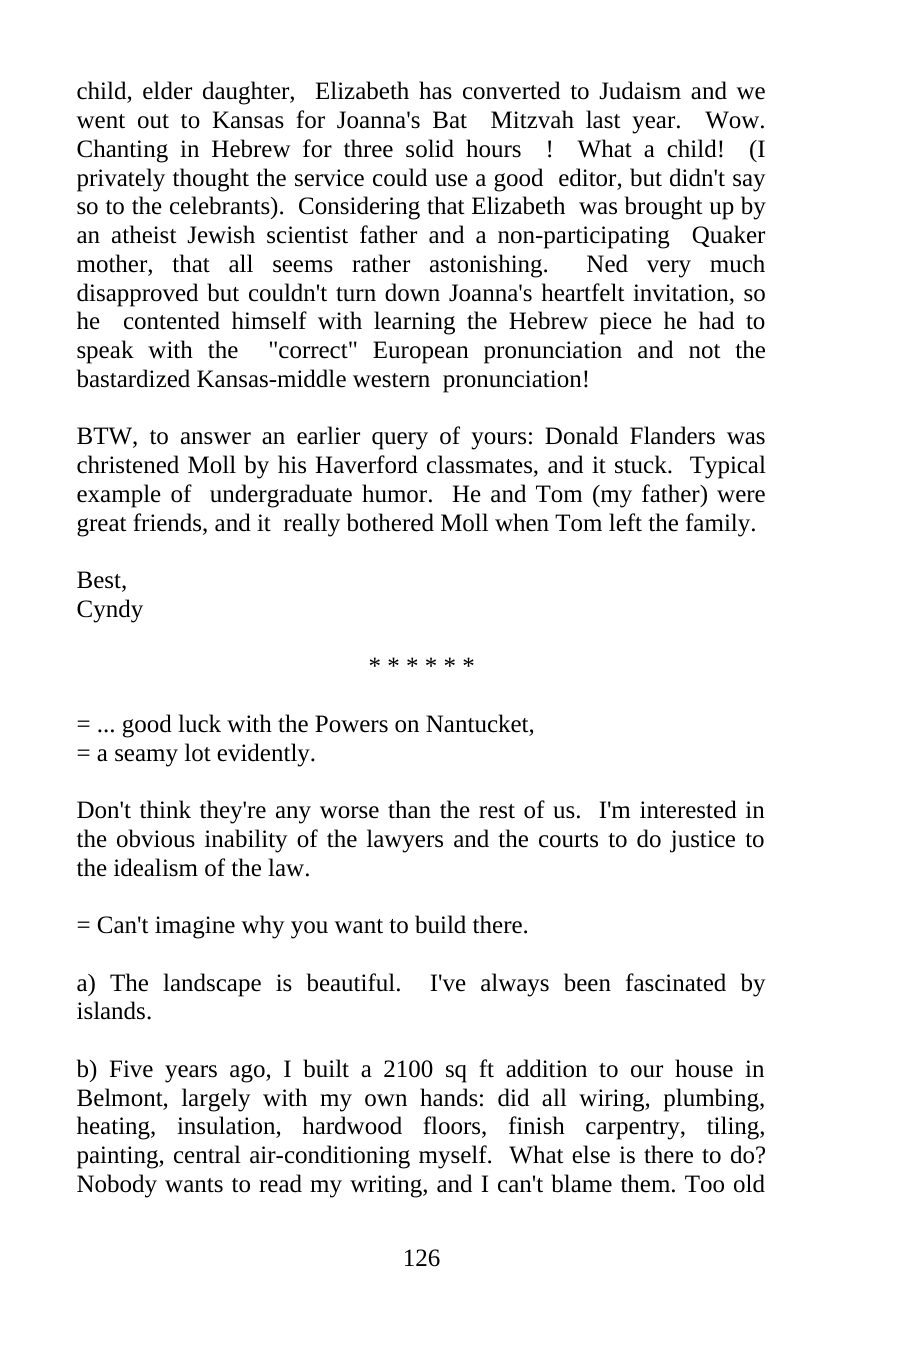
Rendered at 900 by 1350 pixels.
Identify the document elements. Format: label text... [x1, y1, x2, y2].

text b) Five years ago, I built a 2100 sq ft addition to our house in Belmont, largely with my own hands: did all wiring, plumbing, heating, insulation, hardwood floors, finish carpentry, tiling, painting, central air-conditioning myself. What else is there to do? Nobody wants to read my writing, and I can't blame them. Too old [76, 1054, 766, 1198]
text Best, [76, 565, 766, 594]
text Cyndy [76, 594, 766, 623]
text = a seamy lot evidently. [76, 738, 766, 766]
text = Can't imagine why you want to build there. [76, 910, 766, 939]
text child, elder daughter, Elizabeth has converted to Judaism and we went out to Kansas for Joanna's Bat Mitzvah last year. Wow. Chanting in Hebrew for three solid hours ! What a child! (I privately thought the service could use a good editor, but didn't say so to the celebrants). Considering that Elizabeth was brought up by an atheist Jewish scientist father and a non-participating Quaker mother, that all seems rather astonishing. Ned very much disapproved but couldn't turn down Joanna's heartfelt invitation, so he contented himself with learning the Hebrew piece he had to speak with the "correct" European pronunciation and not the bastardized Kansas-middle western pronunciation! [76, 76, 766, 393]
text * * * * * * [76, 651, 766, 680]
text = ... good luck with the Powers on Nantucket, [76, 709, 766, 738]
text BTW, to answer an earlier query of yours: Donald Flanders was christened Moll by his Haverford classmates, and it stuck. Typical example of undergraduate humor. He and Tom (my father) were great friends, and it really bothered Moll when Tom left the family. [76, 421, 766, 536]
text a) The landscape is beautiful. I've always been fascinated by islands. [76, 968, 766, 1025]
text Don't think they're any worse than the rest of us. I'm interested in the obvious inability of the lawyers and the courts to do justice to the idealism of the law. [76, 795, 766, 881]
